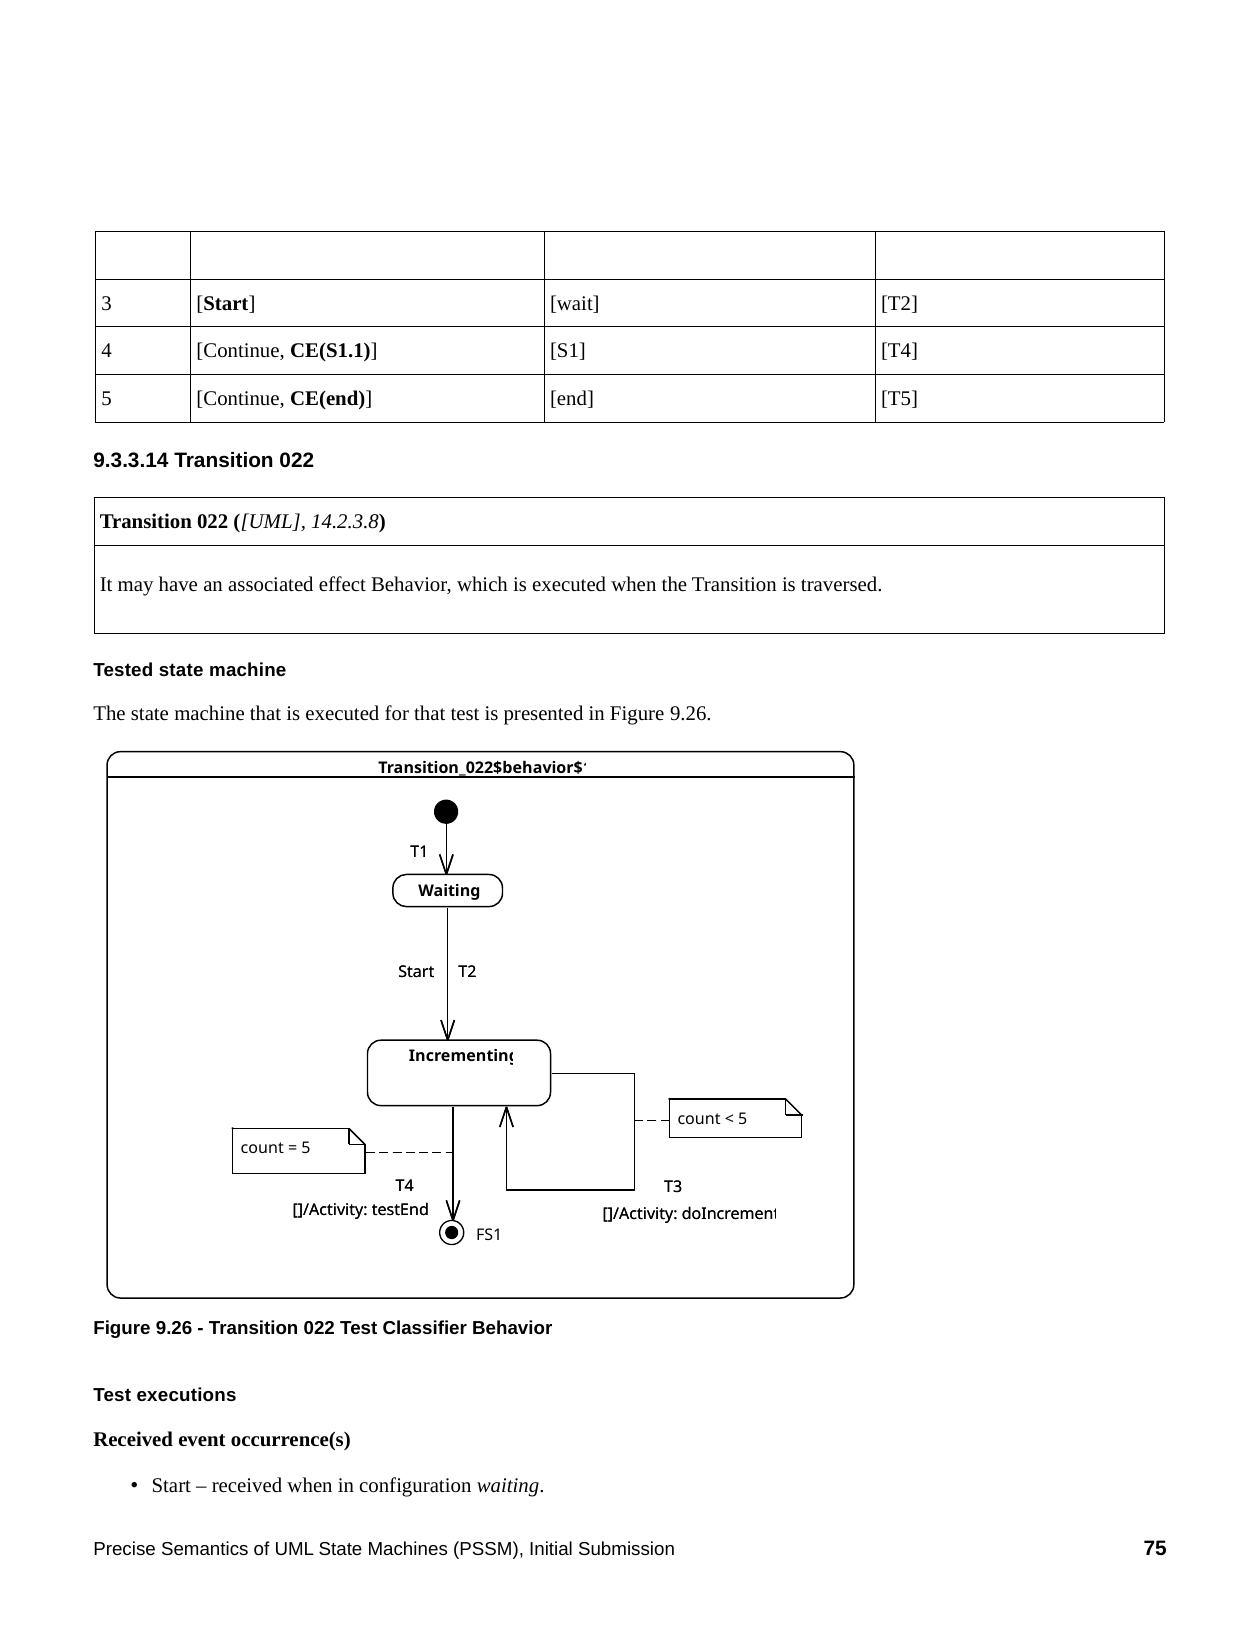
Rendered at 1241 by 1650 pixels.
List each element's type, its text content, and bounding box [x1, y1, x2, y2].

table_cell [Continue, CE(end)] [191, 375, 544, 422]
table_cell 4 [96, 327, 190, 374]
table_cell 3 [96, 280, 190, 326]
table_cell [T4] [876, 327, 1164, 374]
table_cell [876, 232, 1164, 279]
list Start – received when in configuration waiting. [131, 1472, 1164, 1497]
table_cell 5 [96, 375, 190, 422]
text Received event occurrence(s) [93, 1427, 1164, 1451]
table_cell [Continue, CE(S1.1)] [191, 327, 544, 374]
subtitle Test executions [93, 1384, 1164, 1406]
subtitle Transition 022 [93, 447, 1164, 472]
subtitle Tested state machine [93, 658, 1164, 680]
table_cell [96, 232, 190, 279]
table_cell [191, 232, 544, 279]
table_header Transition 022 ([UML], 14.2.3.8) [95, 498, 1164, 545]
table_cell [T2] [876, 280, 1164, 326]
table_cell [T5] [876, 375, 1164, 422]
table_cell It may have an associated effect Behavior, which is executed when the Transition is traversed. [95, 546, 1164, 633]
table_cell [Start] [191, 280, 544, 326]
table_cell [wait] [545, 280, 875, 326]
text Figure 9.26 - Transition 022 Test Classifier Behavior [93, 738, 869, 1338]
table_cell [end] [545, 375, 875, 422]
table_cell [S1] [545, 327, 875, 374]
table_cell [545, 232, 875, 279]
text The state machine that is executed for that test is presented in Figure 9.26. [93, 701, 1164, 1359]
